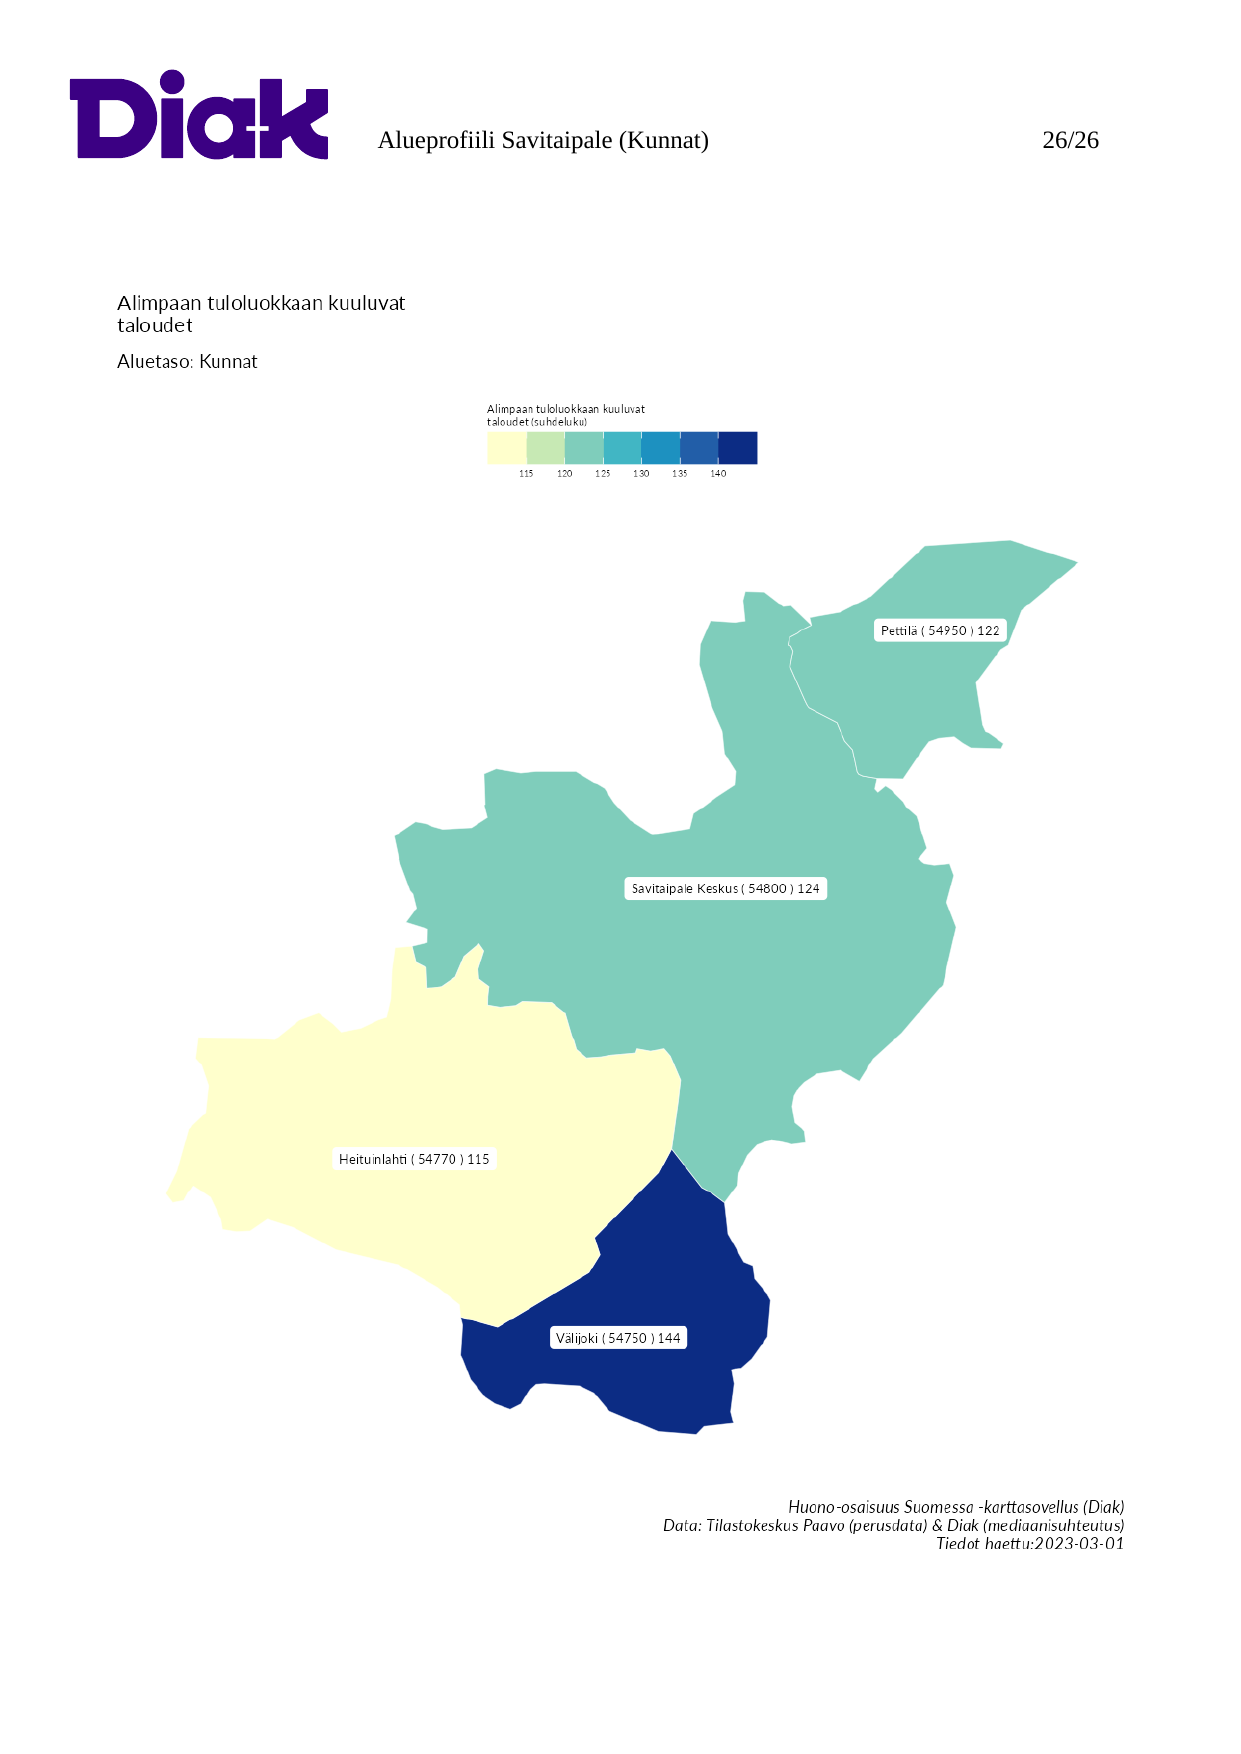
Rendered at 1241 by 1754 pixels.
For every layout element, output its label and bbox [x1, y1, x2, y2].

picture [61, 196, 1179, 1651]
